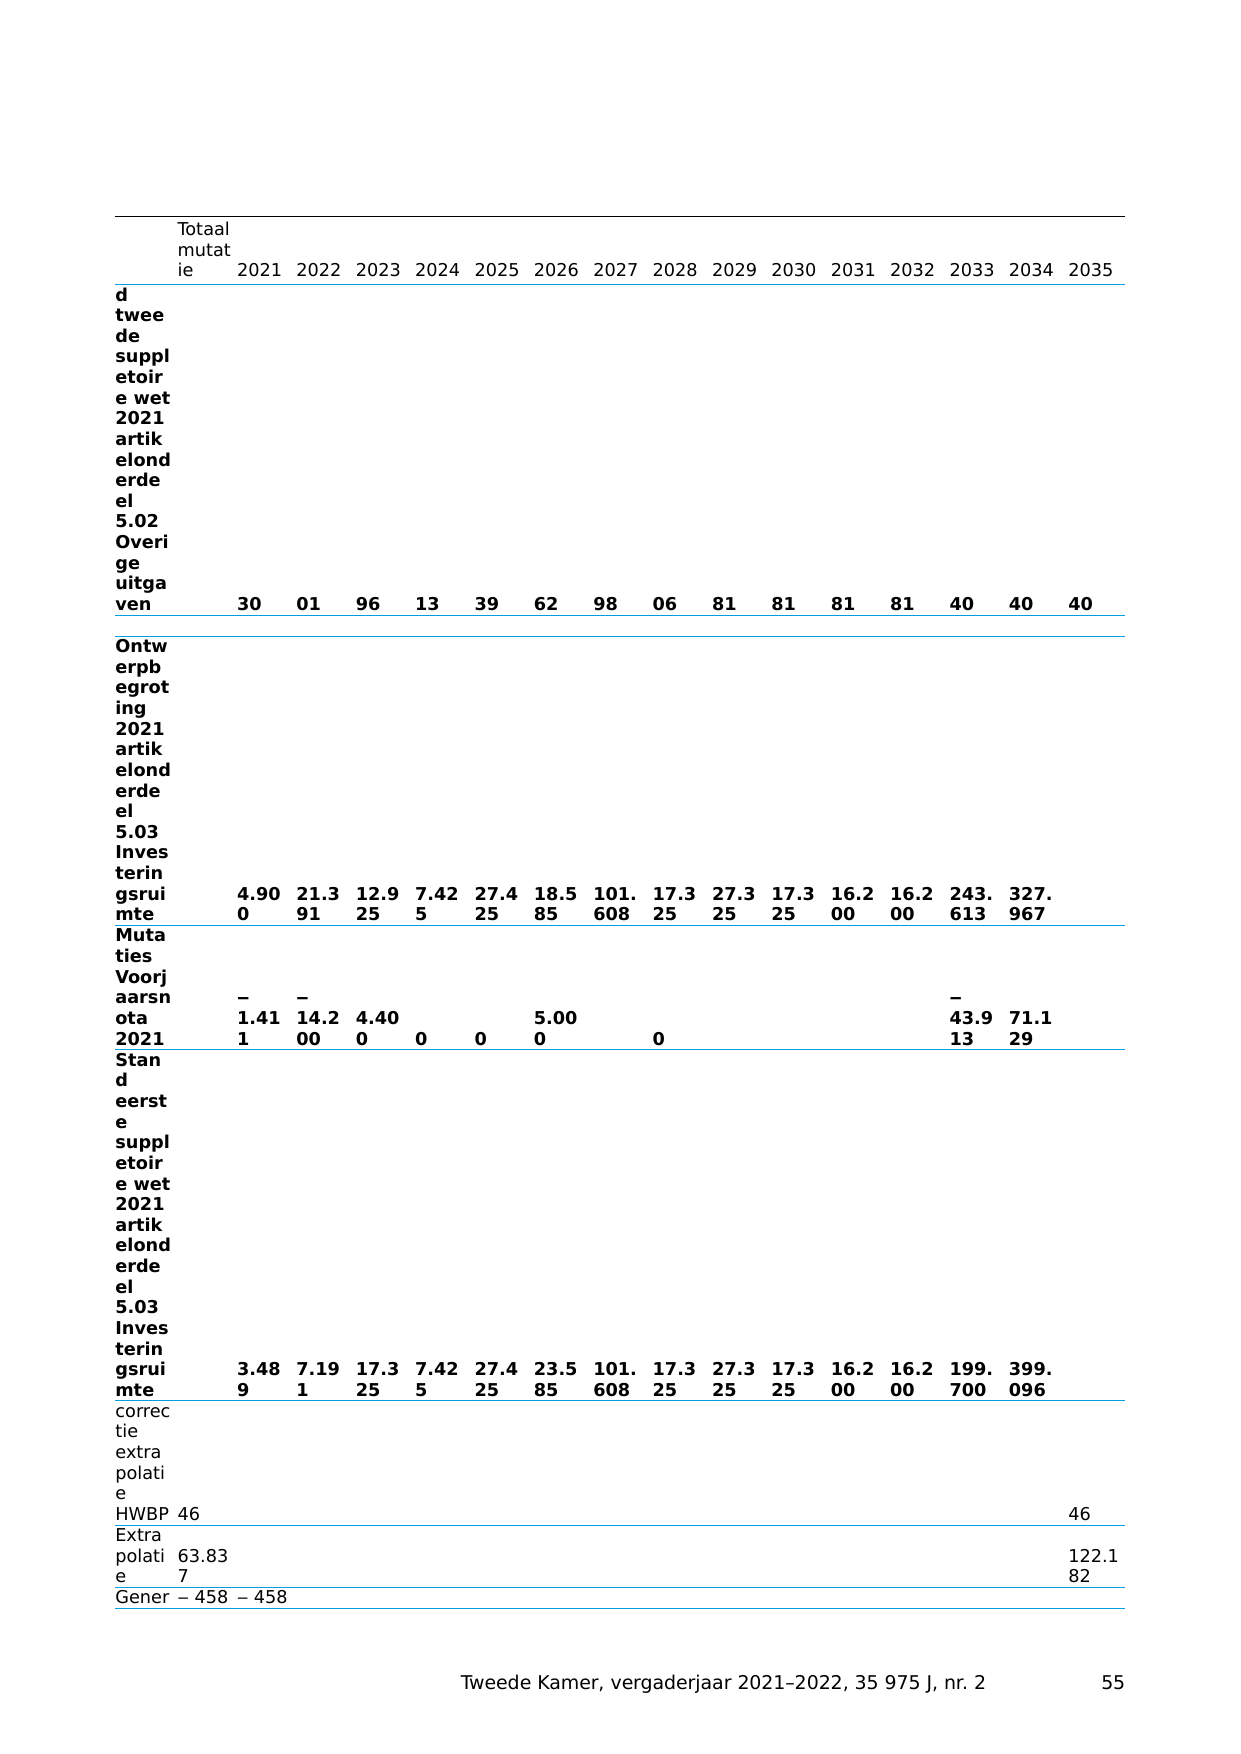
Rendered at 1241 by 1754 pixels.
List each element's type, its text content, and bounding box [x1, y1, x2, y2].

table_cell ‒ 1.411 [234, 926, 293, 1049]
table_cell 399.096 [1006, 1050, 1065, 1400]
table_cell 16.200 [828, 1050, 887, 1400]
table_cell 06 [650, 285, 709, 614]
table_cell [353, 1588, 412, 1608]
table_cell [353, 1526, 412, 1587]
table_cell [828, 616, 887, 636]
table_cell 2029 [709, 217, 768, 284]
table_cell [590, 1526, 649, 1587]
table_cell 71.129 [1006, 926, 1065, 1049]
table_cell [1006, 1526, 1065, 1587]
table_cell [234, 616, 293, 636]
table_cell 18.585 [531, 637, 590, 925]
table_cell 46 [175, 1401, 234, 1524]
table_cell 2026 [531, 217, 590, 284]
table_cell 23.585 [531, 1050, 590, 1400]
table_cell ‒ 458 [234, 1588, 293, 1608]
table_cell 27.325 [709, 1050, 768, 1400]
table_cell [412, 1401, 471, 1524]
table_cell 81 [887, 285, 946, 614]
table_cell 17.325 [768, 637, 828, 925]
table_cell 01 [293, 285, 353, 614]
table_cell [115, 217, 174, 284]
table_cell [768, 1526, 828, 1587]
table_cell 17.325 [768, 1050, 828, 1400]
table_cell [412, 616, 471, 636]
table_cell 17.325 [353, 1050, 412, 1400]
table_cell [175, 926, 234, 1049]
table_cell 63.837 [175, 1526, 234, 1587]
table_cell 243.613 [946, 637, 1006, 925]
table_cell [1065, 1588, 1125, 1608]
table_cell [828, 1588, 887, 1608]
table_cell [353, 616, 412, 636]
table_cell [828, 1526, 887, 1587]
table_cell 7.425 [412, 637, 471, 925]
table_cell [1006, 1588, 1065, 1608]
table_cell 30 [234, 285, 293, 614]
table_cell 46 [1065, 1401, 1125, 1524]
table_cell [650, 1588, 709, 1608]
table_cell [946, 616, 1006, 636]
table_cell [946, 1588, 1006, 1608]
table_cell [768, 1588, 828, 1608]
table_cell ‒ 43.913 [946, 926, 1006, 1049]
table_cell [1006, 616, 1065, 636]
table_cell [828, 926, 887, 1049]
table_cell [1065, 926, 1125, 1049]
table_cell [531, 1526, 590, 1587]
table_cell ‒ 14.200 [293, 926, 353, 1049]
table_cell [293, 616, 353, 636]
table_cell [946, 1526, 1006, 1587]
table_cell 2023 [353, 217, 412, 284]
table_cell [828, 1401, 887, 1524]
table_cell 7.191 [293, 1050, 353, 1400]
table_cell 2025 [471, 217, 531, 284]
table_cell [590, 926, 649, 1049]
table_cell Stand eerste suppletoire wet 2021 artikelonderdeel 5.03 Investeringsruimte [115, 1050, 174, 1400]
table_cell [1065, 1050, 1125, 1400]
table_cell [234, 1401, 293, 1524]
table_cell [175, 285, 234, 614]
table_cell 2024 [412, 217, 471, 284]
table_cell [115, 616, 174, 636]
table_cell 2035 [1065, 217, 1125, 284]
table_cell 2033 [946, 217, 1006, 284]
table_cell 17.325 [650, 1050, 709, 1400]
table_cell [234, 1526, 293, 1587]
table_cell 13 [412, 285, 471, 614]
table_cell [293, 1401, 353, 1524]
table_cell 4.900 [234, 637, 293, 925]
table_cell [768, 616, 828, 636]
table_cell 40 [1006, 285, 1065, 614]
table_cell d tweede suppletoire wet 2021 artikelonderdeel 5.02 Overige uitgaven [115, 285, 174, 614]
table_cell 4.400 [353, 926, 412, 1049]
table_header Tabel 14 Artikel 5 Netwerkgebonden kosten en overige uitgaven (bedragen x € 1.000) [115, 191, 1125, 216]
table_cell [709, 926, 768, 1049]
table_cell [946, 1401, 1006, 1524]
table_cell [650, 1526, 709, 1587]
table_cell 2034 [1006, 217, 1065, 284]
table_cell Gener [115, 1588, 174, 1608]
table_cell [412, 1588, 471, 1608]
table_cell 2028 [650, 217, 709, 284]
table_cell 16.200 [828, 637, 887, 925]
table_cell [1006, 1401, 1065, 1524]
table_cell [887, 1401, 946, 1524]
table_cell 16.200 [887, 1050, 946, 1400]
table_cell 81 [828, 285, 887, 614]
table_cell 81 [768, 285, 828, 614]
table_cell 122.182 [1065, 1526, 1125, 1587]
table_cell 12.925 [353, 637, 412, 925]
table_cell Totaal mutatie [175, 217, 234, 284]
table_cell 98 [590, 285, 649, 614]
table_cell 2030 [768, 217, 828, 284]
table_cell 2032 [887, 217, 946, 284]
table_cell [887, 926, 946, 1049]
table_cell 96 [353, 285, 412, 614]
table_cell Extrapolatie [115, 1526, 174, 1587]
table_cell 40 [946, 285, 1006, 614]
table_cell 0 [471, 926, 531, 1049]
table_cell [590, 1401, 649, 1524]
table_cell [887, 1588, 946, 1608]
table_cell Ontwerpbegroting 2021 artikelonderdeel 5.03 Investeringsruimte [115, 637, 174, 925]
table_cell [590, 1588, 649, 1608]
table_cell 27.425 [471, 1050, 531, 1400]
table_cell [293, 1588, 353, 1608]
table_cell [175, 637, 234, 925]
table_cell [650, 616, 709, 636]
table_cell [531, 1401, 590, 1524]
table_cell [531, 616, 590, 636]
table_cell ‒ 458 [175, 1588, 234, 1608]
table_cell 101.608 [590, 637, 649, 925]
table_cell [768, 926, 828, 1049]
table_cell 81 [709, 285, 768, 614]
table_cell [887, 616, 946, 636]
table_cell [887, 1526, 946, 1587]
table_cell 62 [531, 285, 590, 614]
table_cell 2027 [590, 217, 649, 284]
table_cell [1065, 637, 1125, 925]
table_cell [293, 1526, 353, 1587]
table_cell 2031 [828, 217, 887, 284]
table_cell [471, 1401, 531, 1524]
table_cell [471, 1588, 531, 1608]
table_cell 16.200 [887, 637, 946, 925]
table_cell 2022 [293, 217, 353, 284]
table_cell [709, 616, 768, 636]
table_cell [175, 616, 234, 636]
table_cell [590, 616, 649, 636]
table_cell 2021 [234, 217, 293, 284]
table_cell [412, 1526, 471, 1587]
table_cell 17.325 [650, 637, 709, 925]
table_cell [768, 1401, 828, 1524]
table_cell 21.391 [293, 637, 353, 925]
table_cell 327.967 [1006, 637, 1065, 925]
table_cell 3.489 [234, 1050, 293, 1400]
table_cell [471, 1526, 531, 1587]
table_cell [353, 1401, 412, 1524]
table_cell 5.000 [531, 926, 590, 1049]
table_cell 40 [1065, 285, 1125, 614]
table_cell 7.425 [412, 1050, 471, 1400]
table_cell [709, 1588, 768, 1608]
table_cell [650, 1401, 709, 1524]
table_cell 199.700 [946, 1050, 1006, 1400]
table_cell [531, 1588, 590, 1608]
table_cell 27.425 [471, 637, 531, 925]
table_cell 101.608 [590, 1050, 649, 1400]
table_cell [709, 1401, 768, 1524]
table_cell 39 [471, 285, 531, 614]
table_cell [175, 1050, 234, 1400]
table_cell [471, 616, 531, 636]
table_cell 0 [650, 926, 709, 1049]
table_cell correctie extrapolatie HWBP [115, 1401, 174, 1524]
table_cell [709, 1526, 768, 1587]
table_cell Mutaties Voorjaarsnota 2021 [115, 926, 174, 1049]
table_cell 27.325 [709, 637, 768, 925]
table_cell [1065, 616, 1125, 636]
table_cell 0 [412, 926, 471, 1049]
